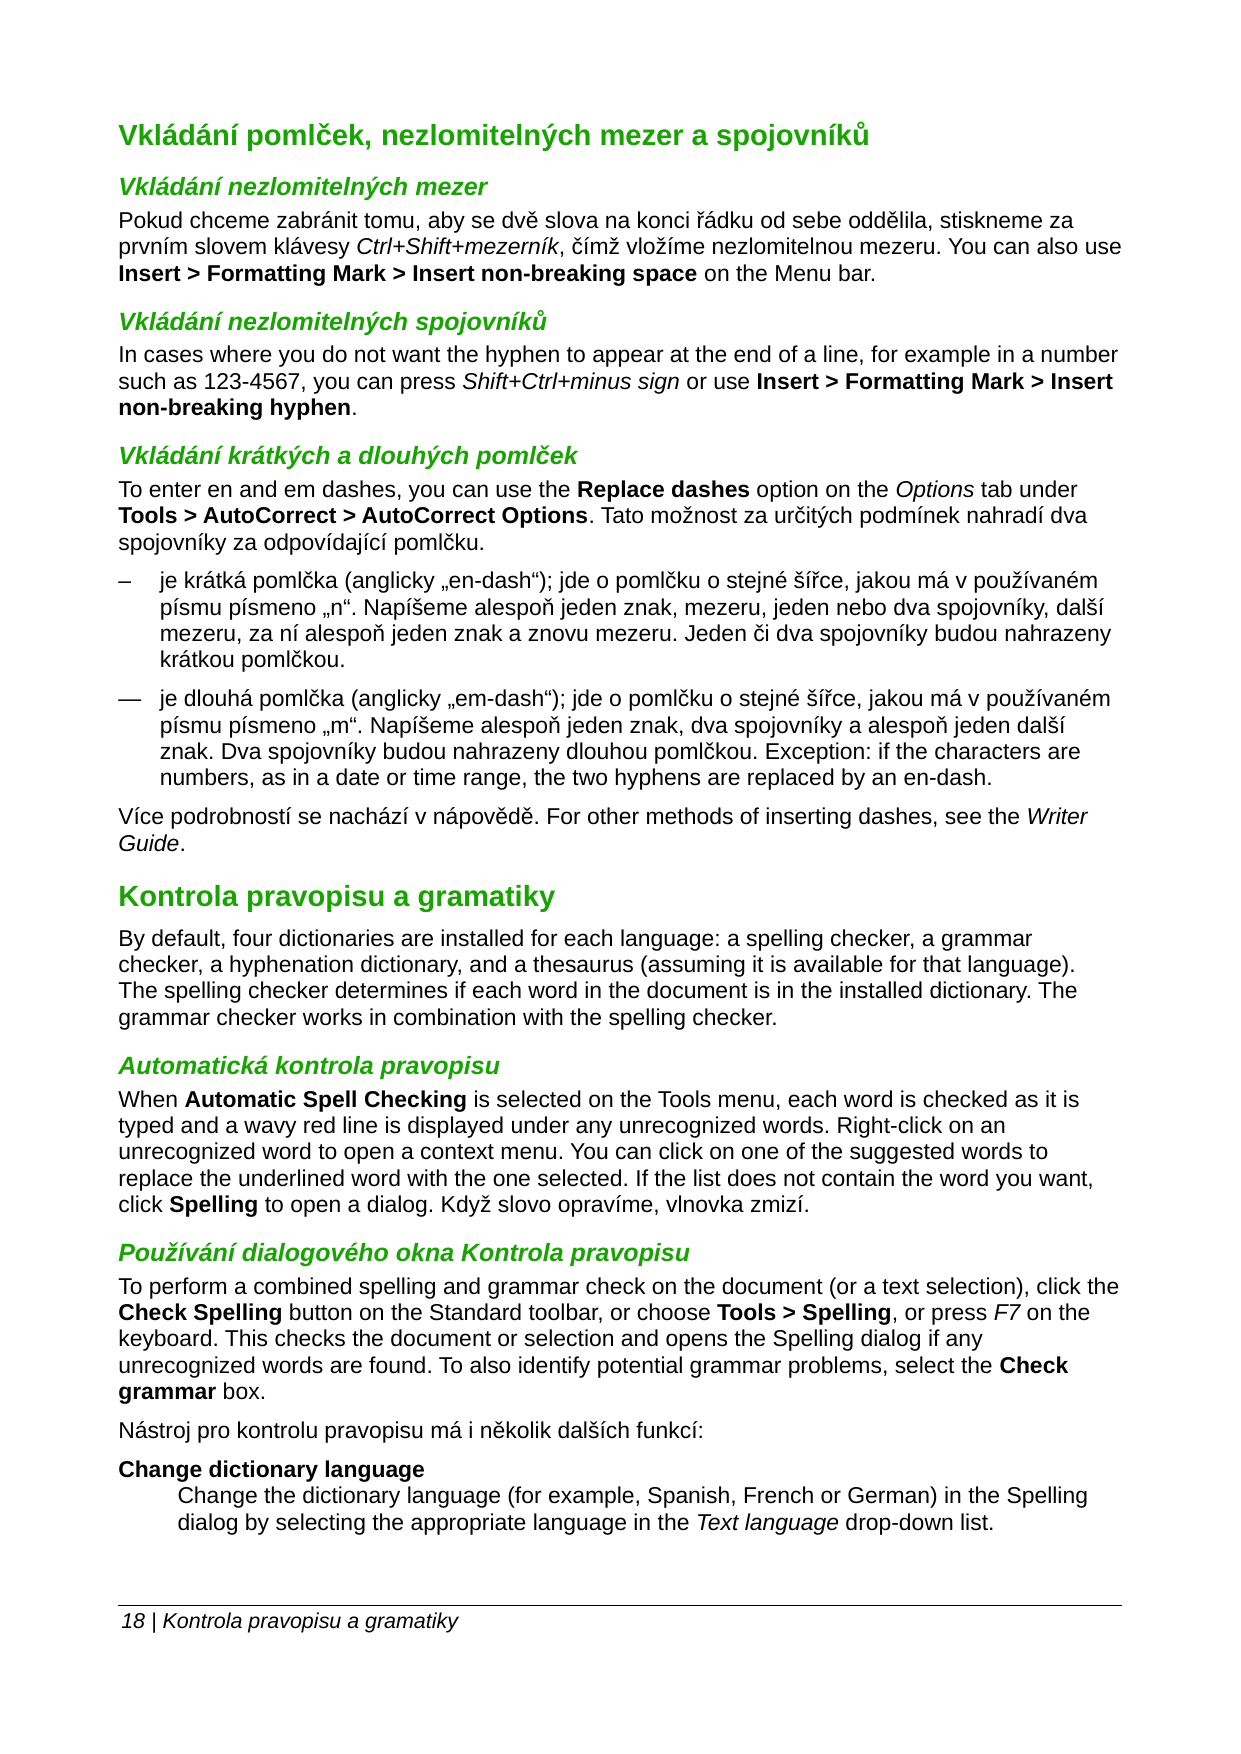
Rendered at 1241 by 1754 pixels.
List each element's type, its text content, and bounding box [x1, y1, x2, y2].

text When Automatic Spell Checking is selected on the Tools menu, each word is checked as it is typed and a wavy red line is displayed under any unrecognized words. Right-click on an unrecognized word to open a context menu. You can click on one of the suggested words to replace the underlined word with the one selected. If the list does not contain the word you want, click Spelling to open a dialog. Když slovo opravíme, vlnovka zmizí. [118, 1086, 1122, 1217]
text – je krátká pomlčka (anglicky „en-dash“); jde o pomlčku o stejné šířce, jakou má v používaném písmu písmeno „n“. Napíšeme alespoň jeden znak, mezeru, jeden nebo dva spojovníky, další mezeru, za ní alespoň jeden znak a znovu mezeru. Jeden či dva spojovníky budou nahrazeny krátkou pomlčkou. [118, 567, 1122, 673]
text — je dlouhá pomlčka (anglicky „em-dash“); jde o pomlčku o stejné šířce, jakou má v používaném písmu písmeno „m“. Napíšeme alespoň jeden znak, dva spojovníky a alespoň jeden další znak. Dva spojovníky budou nahrazeny dlouhou pomlčkou. Exception: if the characters are numbers, as in a date or time range, the two hyphens are replaced by an en-dash. [118, 685, 1122, 791]
text Change the dictionary language (for example, Spanish, French or German) in the Spelling dialog by selecting the appropriate language in the Text language drop-down list. [177, 1482, 1122, 1535]
subtitle Používání dialogového okna Kontrola pravopisu [118, 1238, 1122, 1267]
text Pokud chceme zabránit tomu, aby se dvě slova na konci řádku od sebe oddělila, stiskneme za prvním slovem klávesy Ctrl+Shift+mezerník, čímž vložíme nezlomitelnou mezeru. You can also use Insert > Formatting Mark > Insert non-breaking space on the Menu bar. [118, 207, 1122, 286]
subtitle Automatická kontrola pravopisu [118, 1051, 1122, 1079]
text To perform a combined spelling and grammar check on the document (or a text selection), click the Check Spelling button on the Standard toolbar, or choose Tools > Spelling, or press F7 on the keyboard. This checks the document or selection and opens the Spelling dialog if any unrecognized words are found. To also identify potential grammar problems, select the Check grammar box. [118, 1273, 1122, 1404]
text Více podrobností se nachází v nápovědě. For other methods of inserting dashes, see the Writer Guide. [118, 803, 1122, 856]
text By default, four dictionaries are installed for each language: a spelling checker, a grammar checker, a hyphenation dictionary, and a thesaurus (assuming it is available for that language). The spelling checker determines if each word in the document is in the installed dictionary. The grammar checker works in combination with the spelling checker. [118, 925, 1122, 1030]
text Change dictionary language [118, 1456, 1122, 1482]
subtitle Vkládání krátkých a dlouhých pomlček [118, 441, 1122, 470]
subtitle Vkládání pomlček, nezlomitelných mezer a spojovníků [118, 118, 1122, 152]
subtitle Kontrola pravopisu a gramatiky [118, 879, 1122, 913]
text Nástroj pro kontrolu pravopisu má i několik dalších funkcí: [118, 1417, 1122, 1443]
text In cases where you do not want the hyphen to appear at the end of a line, for example in a number such as 123‑4567, you can press Shift+Ctrl+minus sign or use Insert > Formatting Mark > Insert non-breaking hyphen. [118, 341, 1122, 420]
text To enter en and em dashes, you can use the Replace dashes option on the Options tab under Tools > AutoCorrect > AutoCorrect Options. Tato možnost za určitých podmínek nahradí dva spojovníky za odpovídající pomlčku. [118, 476, 1122, 555]
subtitle Vkládání nezlomitelných mezer [118, 172, 1122, 201]
subtitle Vkládání nezlomitelných spojovníků [118, 307, 1122, 335]
